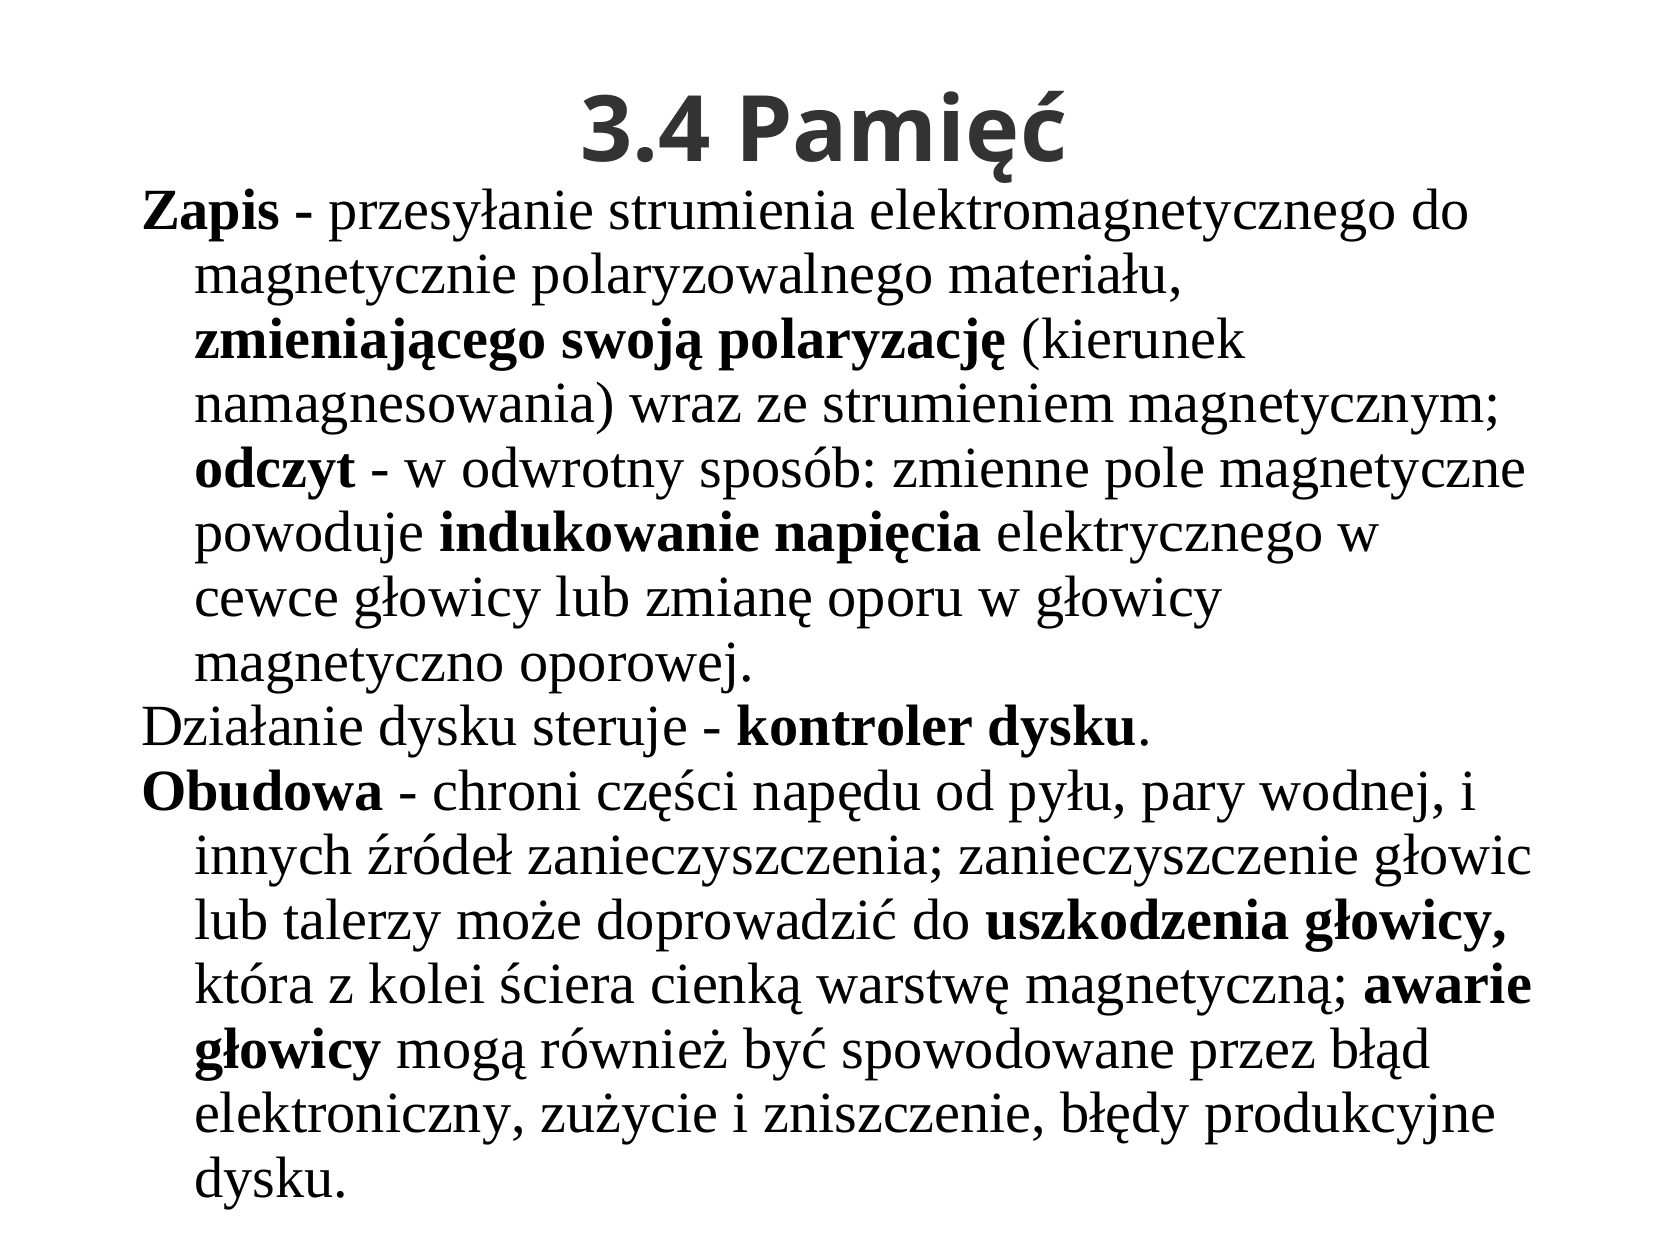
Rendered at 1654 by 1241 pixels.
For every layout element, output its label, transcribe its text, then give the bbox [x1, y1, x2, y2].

title 3.4 Pamięć [118, 29, 1531, 222]
list Zapis - przesyłanie strumienia elektromagnetycznego do magnetycznie polaryzowalnego materiału, zmieniającego swoją polaryzację (kierunek namagnesowania) wraz ze strumieniem magnetycznym; odczyt - w odwrotny sposób: zmienne pole magnetyczne powoduje indukowanie napięcia elektrycznego w cewce głowicy lub zmianę oporu w głowicy magnetyczno oporowej. Działanie dysku steruje - kontroler dysku. Obudowa - chroni części napędu od pyłu, pary wodnej, i innych źródeł zanieczyszczenia; zanieczyszczenie głowic lub talerzy może doprowadzić do uszkodzenia głowicy, która z kolei ściera cienką warstwę magnetyczną; awarie głowicy mogą również być spowodowane przez błąd elektroniczny, zużycie i zniszczenie, błędy produkcyjne dysku. [123, 177, 1536, 1235]
